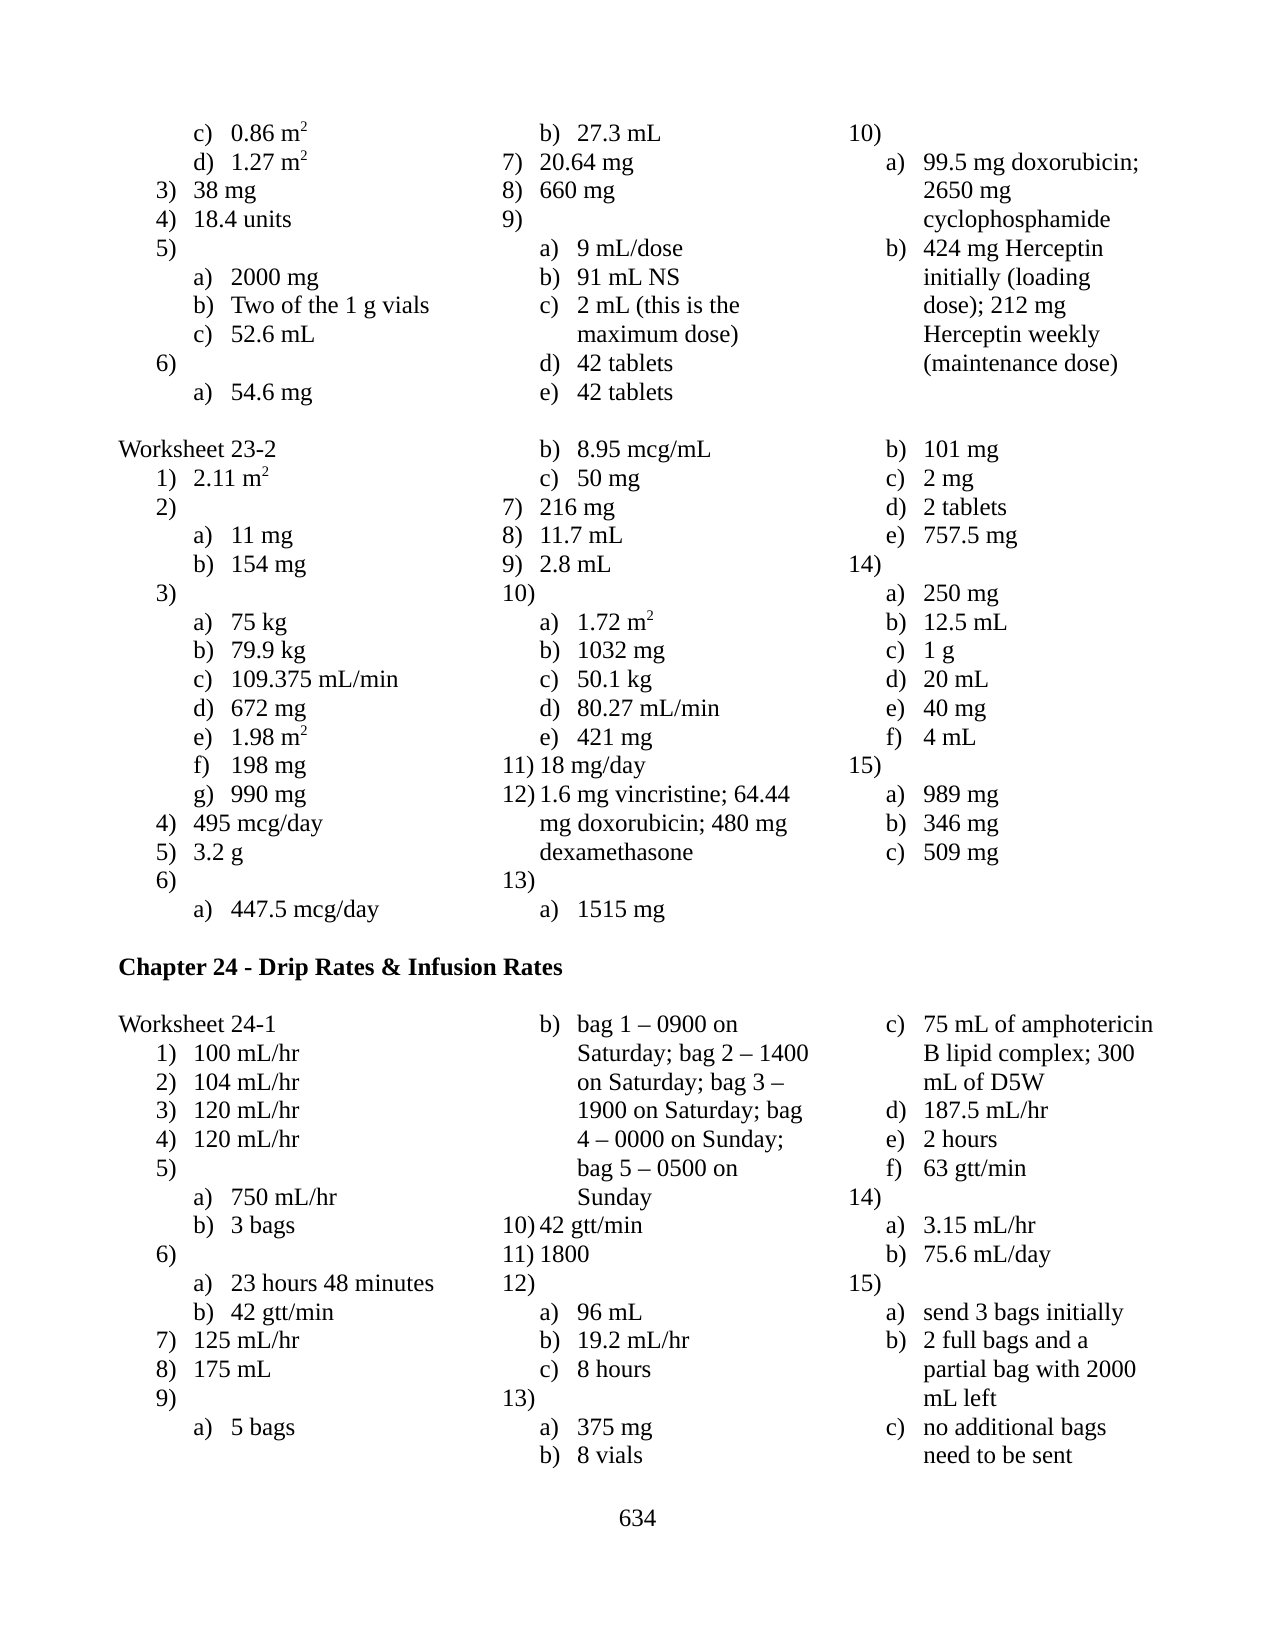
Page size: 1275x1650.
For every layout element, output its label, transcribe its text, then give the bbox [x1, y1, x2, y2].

list 154 mg [193, 549, 464, 578]
list 990 mg [193, 779, 464, 808]
list 2 hours [886, 1124, 1157, 1153]
list 18 mg/day [502, 751, 811, 779]
list 109.375 mL/min [193, 664, 464, 693]
list 1.27 m2 [193, 147, 464, 176]
list 50 mg [539, 463, 811, 492]
list 1.72 m2 [539, 607, 811, 636]
list 187.5 mL/hr [886, 1096, 1157, 1124]
list 75 kg [193, 607, 464, 636]
list 2000 mg [193, 262, 464, 291]
list no additional bags need to be sent [886, 1412, 1157, 1469]
list 1.98 m2 [193, 722, 464, 751]
list 757.5 mg [886, 521, 1157, 549]
list 80.27 mL/min [539, 693, 811, 722]
list 5 bags [193, 1412, 464, 1441]
list 4 mL [886, 722, 1157, 751]
text Worksheet 24-1 [118, 1009, 464, 1038]
list 63 gtt/min [886, 1153, 1157, 1182]
list 52.6 mL [193, 319, 464, 348]
list 120 mL/hr [156, 1124, 464, 1153]
list 1032 mg [539, 636, 811, 664]
list 40 mg [886, 693, 1157, 722]
list 250 mg [886, 578, 1157, 607]
list 100 mL/hr [156, 1038, 464, 1067]
list 1515 mg [539, 894, 811, 923]
list 125 mL/hr [156, 1326, 464, 1354]
list 672 mg [193, 693, 464, 722]
list 346 mg [886, 808, 1157, 837]
list 19.2 mL/hr [539, 1326, 811, 1354]
list 8.95 mcg/mL [539, 434, 811, 463]
list 421 mg [539, 722, 811, 751]
list 8 hours [539, 1354, 811, 1383]
list 2 tablets [886, 492, 1157, 521]
list 1 g [886, 636, 1157, 664]
list 509 mg [886, 837, 1157, 866]
list 91 mL NS [539, 262, 811, 291]
list 216 mg [502, 492, 811, 521]
list 120 mL/hr [156, 1096, 464, 1124]
list 375 mg [539, 1412, 811, 1441]
list 54.6 mg [193, 377, 464, 406]
list 96 mL [539, 1297, 811, 1326]
list bag 1 – 0900 on Saturday; bag 2 – 1400 on Saturday; bag 3 – 1900 on Saturday; bag 4 – 0000 on Sunday; bag 5 – 0500 on Sunday [539, 1009, 811, 1211]
list 9 mL/dose [539, 233, 811, 262]
list 27.3 mL [539, 118, 811, 147]
list 23 hours 48 minutes [193, 1268, 464, 1297]
list 99.5 mg doxorubicin; 2650 mg cyclophosphamide [886, 147, 1157, 233]
list 3.15 mL/hr [886, 1211, 1157, 1239]
list 8 vials [539, 1441, 811, 1469]
list Two of the 1 g vials [193, 291, 464, 319]
list 38 mg [156, 176, 464, 204]
list 0.86 m2 [193, 118, 464, 147]
list 424 mg Herceptin initially (loading dose); 212 mg Herceptin weekly (maintenance dose) [886, 233, 1157, 377]
list 3 bags [193, 1211, 464, 1239]
list 11.7 mL [502, 521, 811, 549]
list 11 mg [193, 521, 464, 549]
list 198 mg [193, 751, 464, 779]
text Worksheet 23-2 [118, 434, 464, 463]
list 42 tablets [539, 377, 811, 406]
list 18.4 units [156, 204, 464, 233]
list 1.6 mg vincristine; 64.44 mg doxorubicin; 480 mg dexamethasone [502, 779, 811, 866]
list 20.64 mg [502, 147, 811, 176]
list 660 mg [502, 176, 811, 204]
list 12.5 mL [886, 607, 1157, 636]
list 495 mcg/day [156, 808, 464, 837]
text Chapter 24 - Drip Rates & Infusion Rates [118, 952, 1157, 981]
list 2 mL (this is the maximum dose) [539, 291, 811, 348]
list 3.2 g [156, 837, 464, 866]
list 42 gtt/min [502, 1211, 811, 1239]
list 2.11 m2 [156, 463, 464, 492]
list 989 mg [886, 779, 1157, 808]
list 2 full bags and a partial bag with 2000 mL left [886, 1326, 1157, 1412]
list 42 gtt/min [193, 1297, 464, 1326]
list send 3 bags initially [886, 1297, 1157, 1326]
list 75 mL of amphotericin B lipid complex; 300 mL of D5W [886, 1009, 1157, 1096]
list 79.9 kg [193, 636, 464, 664]
list 2 mg [886, 463, 1157, 492]
list 175 mL [156, 1354, 464, 1383]
list 104 mL/hr [156, 1067, 464, 1096]
list 447.5 mcg/day [193, 894, 464, 923]
list 50.1 kg [539, 664, 811, 693]
list 42 tablets [539, 348, 811, 377]
list 20 mL [886, 664, 1157, 693]
list 2.8 mL [502, 549, 811, 578]
list 750 mL/hr [193, 1182, 464, 1211]
list 101 mg [886, 434, 1157, 463]
list 1800 [502, 1239, 811, 1268]
list 75.6 mL/day [886, 1239, 1157, 1268]
